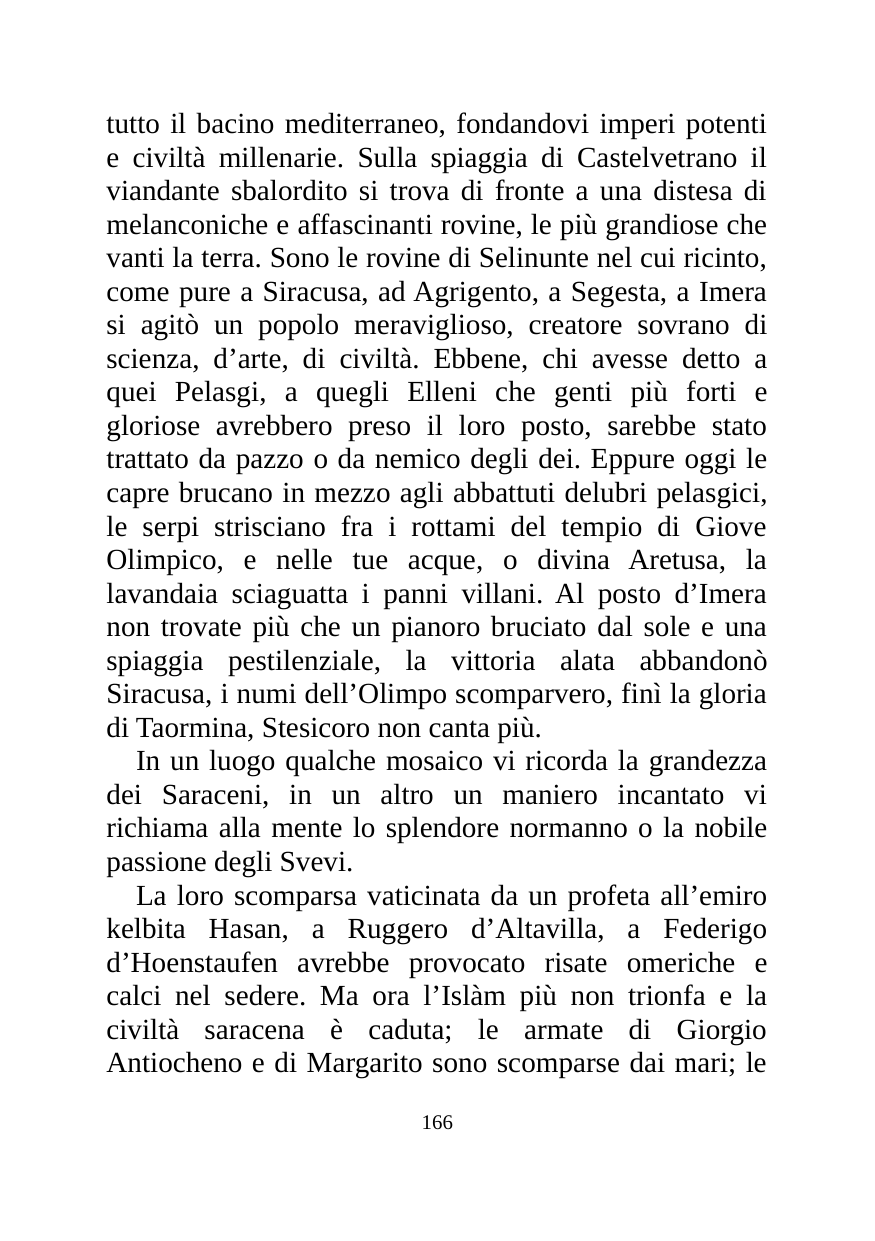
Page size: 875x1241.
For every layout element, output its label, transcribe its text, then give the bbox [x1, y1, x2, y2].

text In un luogo qualche mosaico vi ricorda la grandezza dei Saraceni, in un altro un maniero incantato vi richiama alla mente lo splendore normanno o la nobile passione degli Svevi. [106, 743, 768, 878]
text tutto il bacino mediterraneo, fondandovi imperi potenti e civiltà millenarie. Sulla spiaggia di Castelvetrano il viandante sbalordito si trova di fronte a una distesa di melanconiche e affascinanti rovine, le più grandiose che vanti la terra. Sono le rovine di Selinunte nel cui ricinto, come pure a Siracusa, ad Agrigento, a Segesta, a Imera si agitò un popolo meraviglioso, creatore sovrano di scienza, d’arte, di civiltà. Ebbene, chi avesse detto a quei Pelasgi, a quegli Elleni che genti più forti e gloriose avrebbero preso il loro posto, sarebbe stato trattato da pazzo o da nemico degli dei. Eppure oggi le capre brucano in mezzo agli abbattuti delubri pelasgici, le serpi strisciano fra i rottami del tempio di Giove Olimpico, e nelle tue acque, o divina Aretusa, la lavandaia sciaguatta i panni villani. Al posto d’Imera non trovate più che un pianoro bruciato dal sole e una spiaggia pestilenziale, la vittoria alata abbandonò Siracusa, i numi dell’Olimpo scomparvero, finì la gloria di Taormina, Stesicoro non canta più. [106, 106, 768, 743]
text La loro scomparsa vaticinata da un profeta all’emiro kelbita Hasan, a Ruggero d’Altavilla, a Federigo d’Hoenstaufen avrebbe provocato risate omeriche e calci nel sedere. Ma ora l’Islàm più non trionfa e la civiltà saracena è caduta; le armate di Giorgio Antiocheno e di Margarito sono scomparse dai mari; le [106, 878, 768, 1079]
